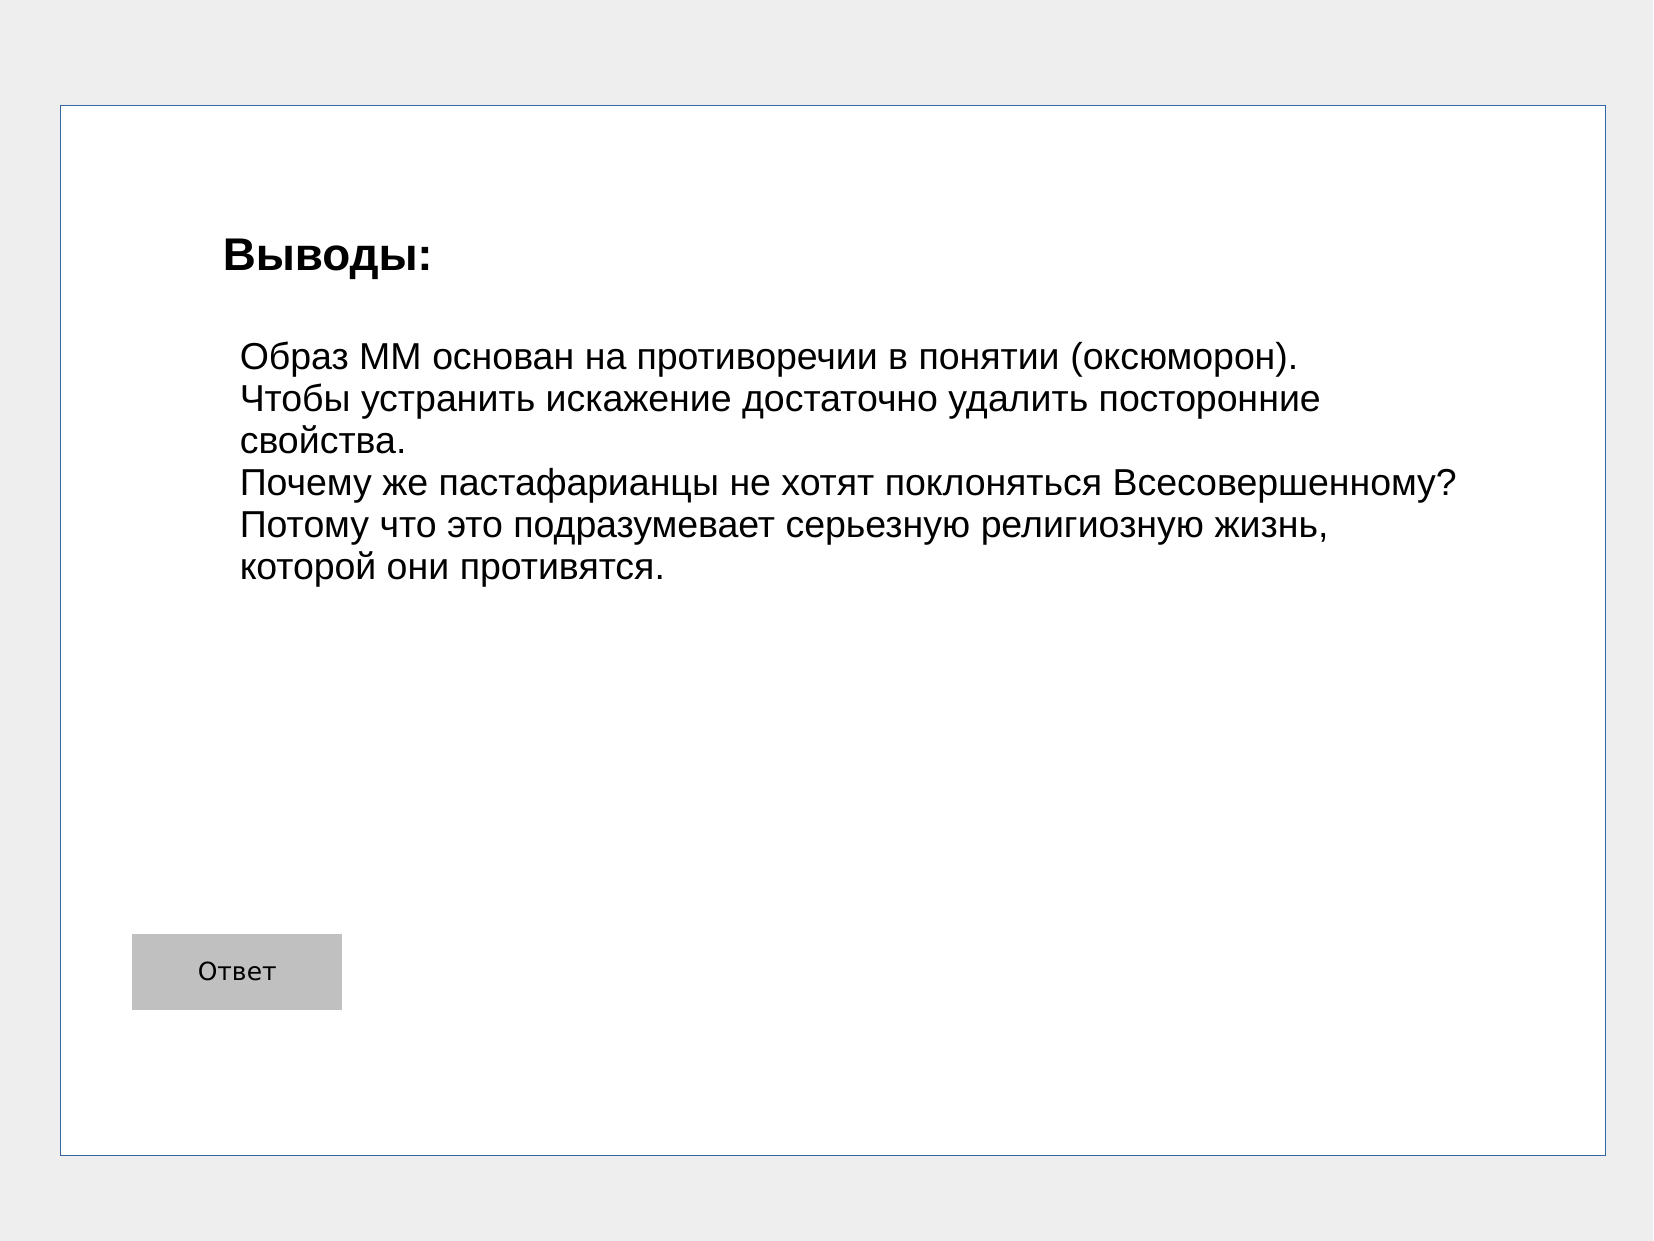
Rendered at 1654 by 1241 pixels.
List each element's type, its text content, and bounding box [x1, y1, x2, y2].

text_box Образ ММ основан на противоречии в понятии (оксюморон). Чтобы устранить искажение достаточно удалить посторонние свойства. Почему же пастафарианцы не хотят поклоняться Всесовершенному? Потому что это подразумевает серьезную религиозную жизнь, которой они противятся. [225, 328, 1486, 568]
text_box Выводы: [208, 221, 1469, 329]
text_box [60, 105, 1606, 1156]
